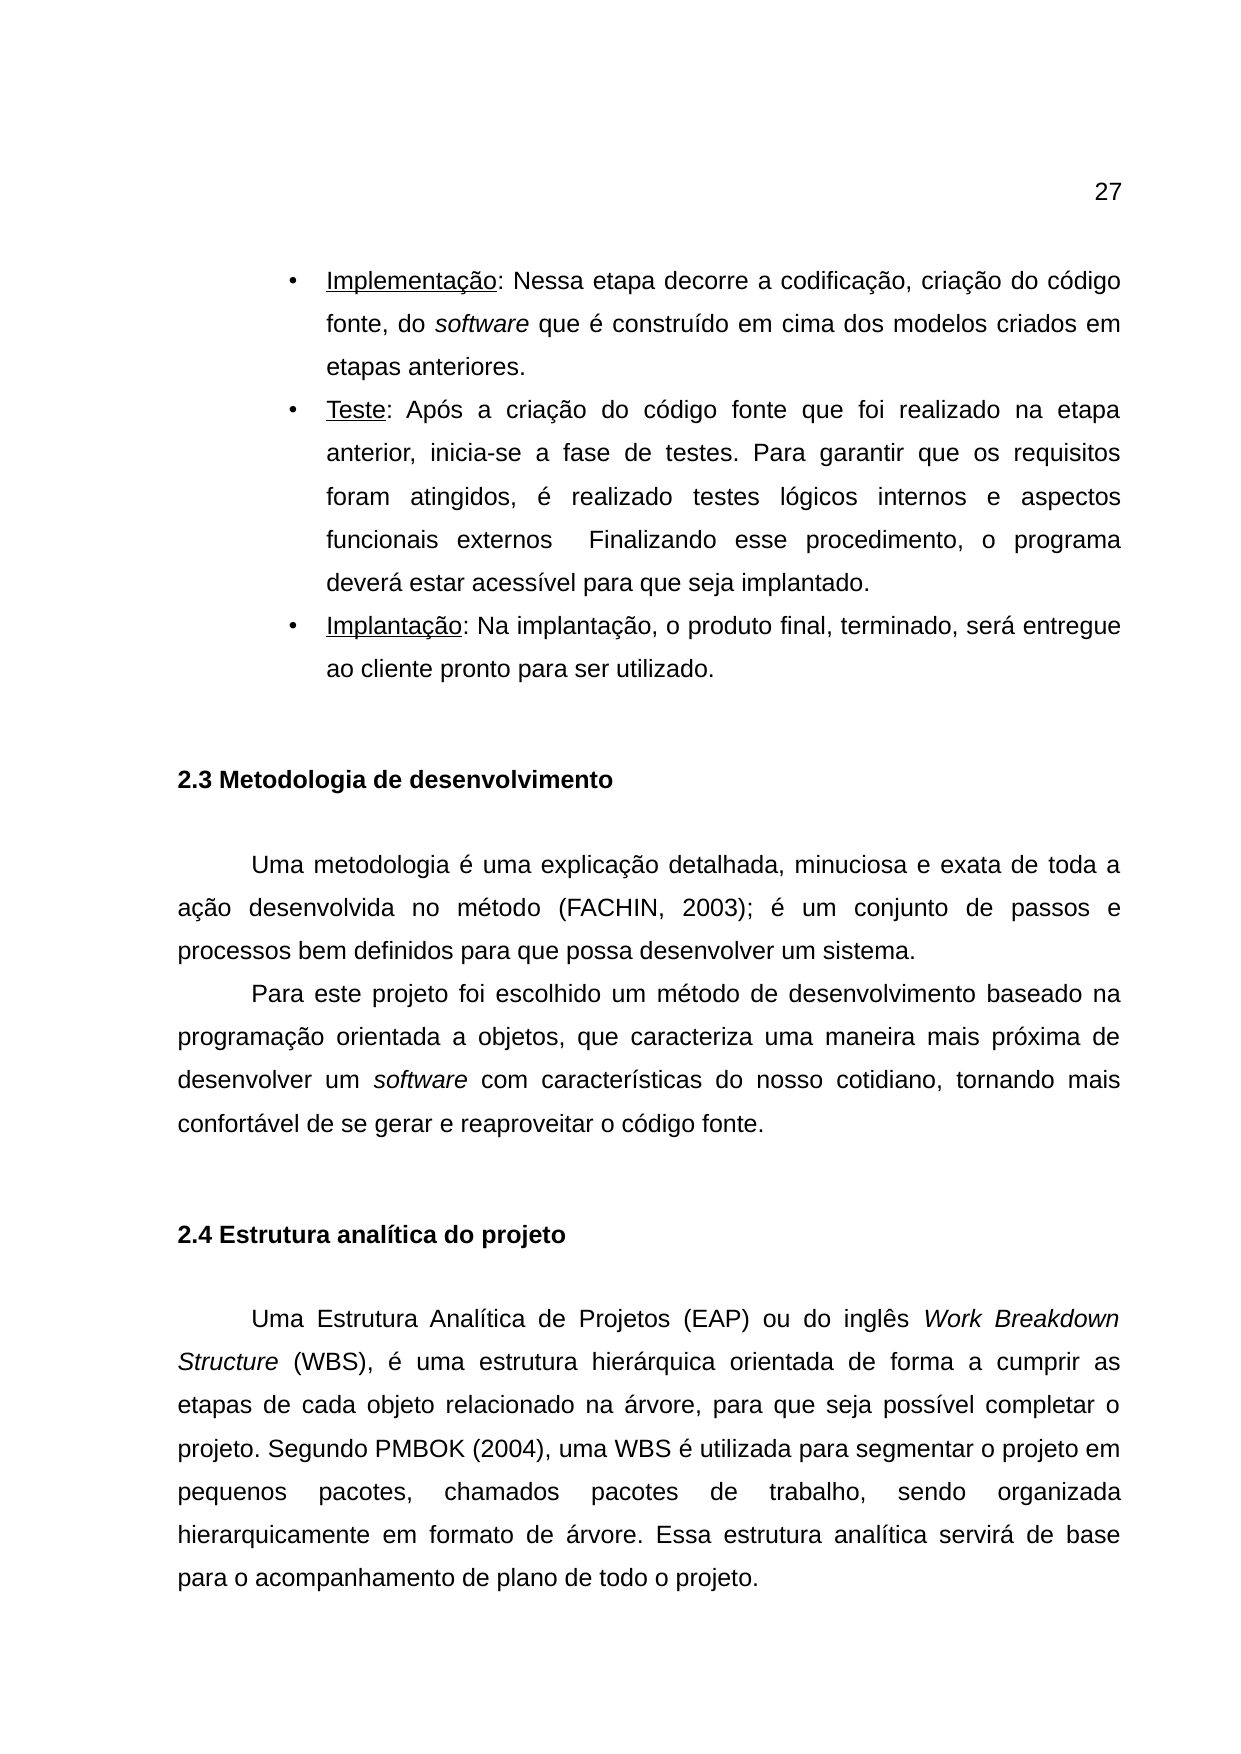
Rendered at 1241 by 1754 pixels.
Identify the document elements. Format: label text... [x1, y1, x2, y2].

subtitle 2.4 Estrutura analítica do projeto [177, 1220, 1122, 1248]
text Uma Estrutura Analítica de Projetos (EAP) ou do inglês Work Breakdown Structure (WBS), é uma estrutura hierárquica orientada de forma a cumprir as etapas de cada objeto relacionado na árvore, para que seja possível completar o projeto. Segundo PMBOK (2004), uma WBS é utilizada para segmentar o projeto em pequenos pacotes, chamados pacotes de trabalho, sendo organizada hierarquicamente em formato de árvore. Essa estrutura analítica servirá de base para o acompanhamento de plano de todo o projeto. [177, 1304, 1122, 1592]
text Para este projeto foi escolhido um método de desenvolvimento baseado na programação orientada a objetos, que caracteriza uma maneira mais próxima de desenvolver um software com características do nosso cotidiano, tornando mais confortável de se gerar e reaproveitar o código fonte. [177, 979, 1122, 1137]
subtitle 2.3 Metodologia de desenvolvimento [177, 765, 1122, 794]
list Implantação: Na implantação, o produto final, terminado, será entregue ao cliente pronto para ser utilizado. [288, 611, 1122, 683]
list Implementação: Nessa etapa decorre a codificação, criação do código fonte, do software que é construído em cima dos modelos criados em etapas anteriores. [288, 266, 1122, 381]
list Teste: Após a criação do código fonte que foi realizado na etapa anterior, inicia-se a fase de testes. Para garantir que os requisitos foram atingidos, é realizado testes lógicos internos e aspectos funcionais externos Finalizando esse procedimento, o programa deverá estar acessível para que seja implantado. [288, 395, 1122, 597]
text Uma metodologia é uma explicação detalhada, minuciosa e exata de toda a ação desenvolvida no método (FACHIN, 2003); é um conjunto de passos e processos bem definidos para que possa desenvolver um sistema. [177, 850, 1122, 965]
